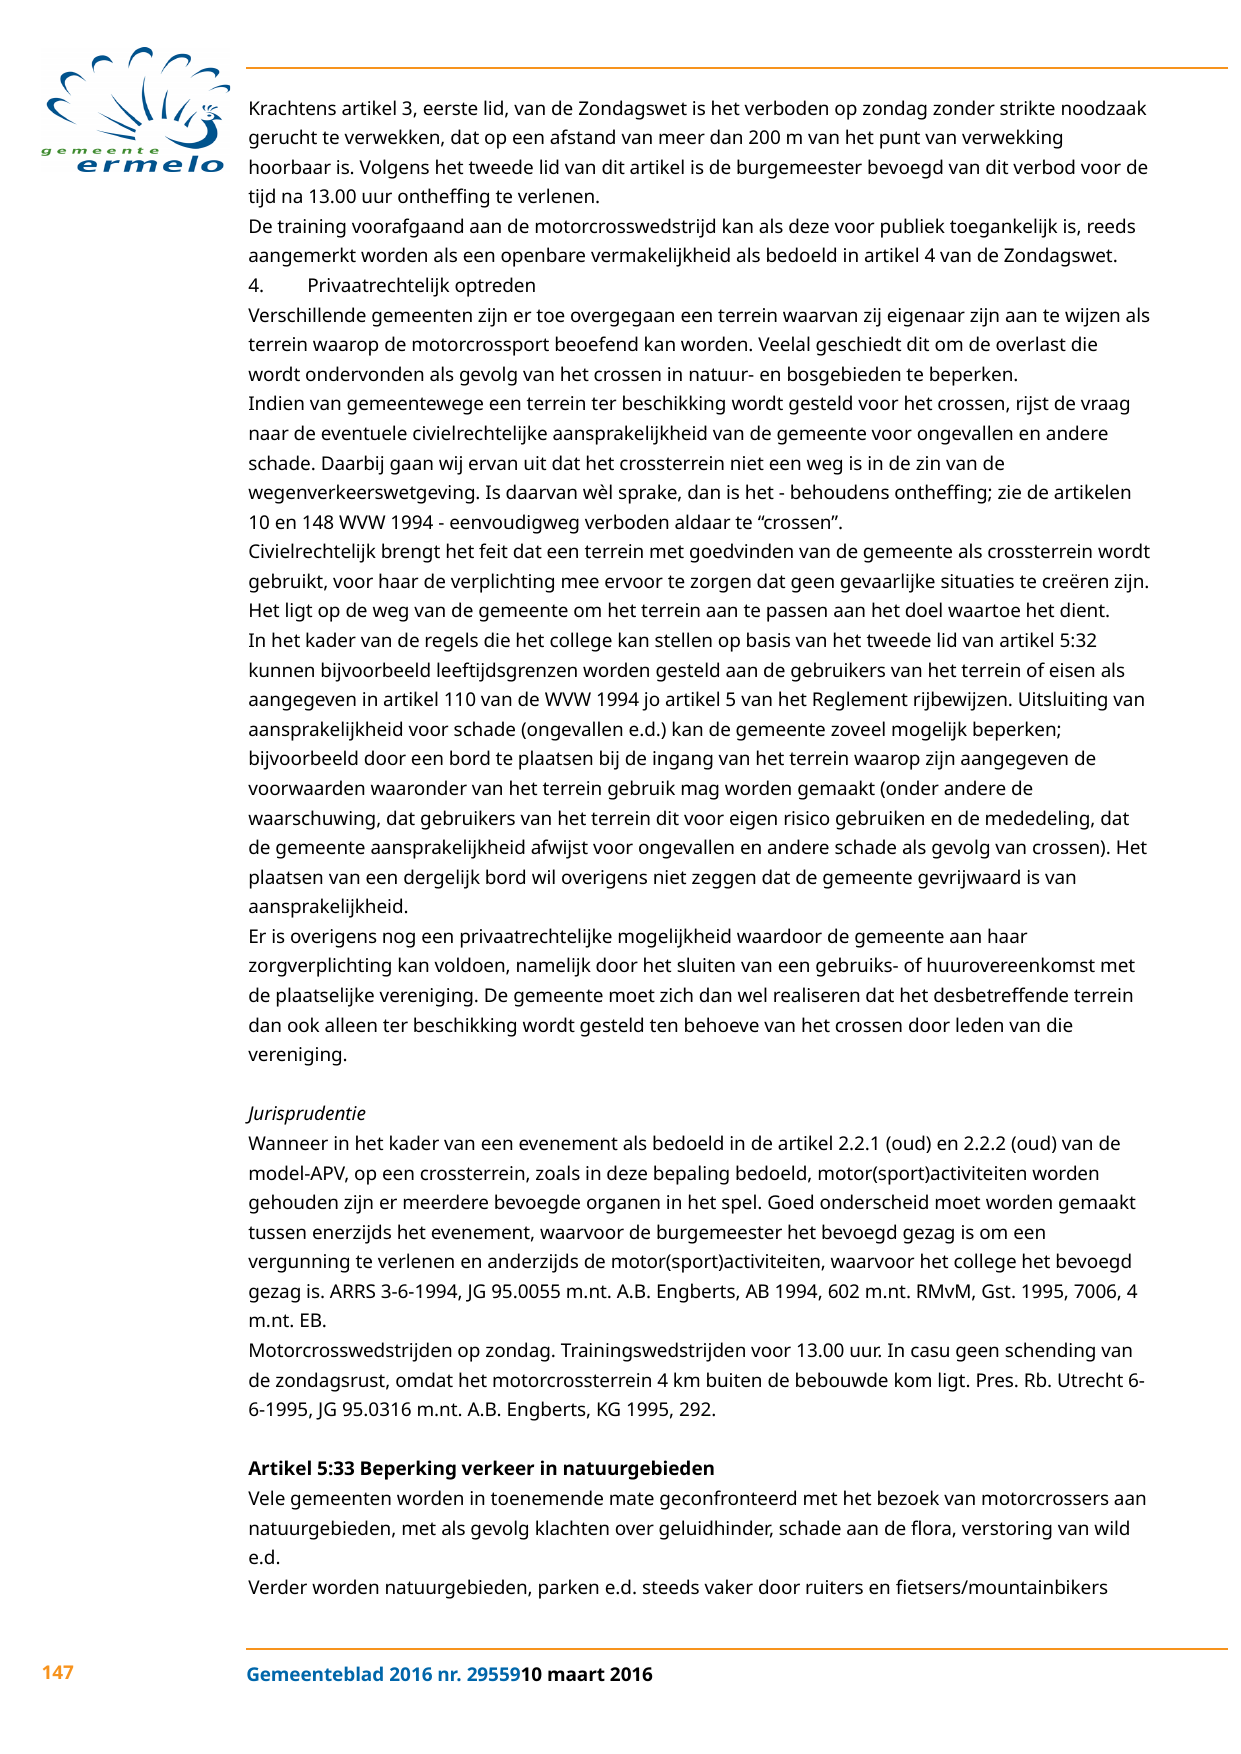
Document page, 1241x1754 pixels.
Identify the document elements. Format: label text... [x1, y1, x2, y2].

text Verschillende gemeenten zijn er toe overgegaan een terrein waarvan zij eigenaar zijn aan te wijzen als terrein waarop de motorcrossport beoefend kan worden. Veelal geschiedt dit om de overlast die wordt ondervonden als gevolg van het crossen in natuur- en bosgebieden te beperken. [248, 302, 1152, 387]
text Wanneer in het kader van een evenement als bedoeld in de artikel 2.2.1 (oud) en 2.2.2 (oud) van de model-APV, op een crossterrein, zoals in deze bepaling bedoeld, motor(sport)activiteiten worden gehouden zijn er meerdere bevoegde organen in het spel. Goed onderscheid moet worden gemaakt tussen enerzijds het evenement, waarvoor de burgemeester het bevoegd gezag is om een vergunning te verlenen en anderzijds de motor(sport)activiteiten, waarvoor het college het bevoegd gezag is. ARRS 3-6-1994, JG 95.0055 m.nt. A.B. Engberts, AB 1994, 602 m.nt. RMvM, Gst. 1995, 7006, 4 m.nt. EB. [248, 1130, 1152, 1333]
text Artikel 5:33 Beperking verkeer in natuurgebieden [248, 1456, 1152, 1481]
text Indien van gemeentewege een terrein ter beschikking wordt gesteld voor het crossen, rijst de vraag naar de eventuele civielrechtelijke aansprakelijkheid van de gemeente voor ongevallen en andere schade. Daarbij gaan wij ervan uit dat het crossterrein niet een weg is in de zin van de wegenverkeerswetgeving. Is daarvan wèl sprake, dan is het - behoudens ontheffing; zie de artikelen 10 en 148 WVW 1994 - eenvoudigweg verboden aldaar te “crossen”. [248, 391, 1152, 535]
text Verder worden natuurgebieden, parken e.d. steeds vaker door ruiters en fietsers/mountainbikers [248, 1574, 1152, 1600]
text Civielrechtelijk brengt het feit dat een terrein met goedvinden van de gemeente als crossterrein wordt gebruikt, voor haar de verplichting mee ervoor te zorgen dat geen gevaarlijke situaties te creëren zijn. Het ligt op de weg van de gemeente om het terrein aan te passen aan het doel waartoe het dient. [248, 538, 1152, 623]
text Motorcrosswedstrijden op zondag. Trainingswedstrijden voor 13.00 uur. In casu geen schending van de zondagsrust, omdat het motorcrossterrein 4 km buiten de bebouwde kom ligt. Pres. Rb. Utrecht 6-6-1995, JG 95.0316 m.nt. A.B. Engberts, KG 1995, 292. [248, 1337, 1152, 1422]
text De training voorafgaand aan de motorcrosswedstrijd kan als deze voor publiek toegankelijk is, reeds aangemerkt worden als een openbare vermakelijkheid als bedoeld in artikel 4 van de Zondagswet. [248, 213, 1152, 268]
text Vele gemeenten worden in toenemende mate geconfronteerd met het bezoek van motorcrossers aan natuurgebieden, met als gevolg klachten over geluidhinder, schade aan de flora, verstoring van wild e.d. [248, 1485, 1152, 1570]
picture [41, 47, 231, 172]
text In het kader van de regels die het college kan stellen op basis van het tweede lid van artikel 5:32 kunnen bijvoorbeeld leeftijdsgrenzen worden gesteld aan de gebruikers van het terrein of eisen als aangegeven in artikel 110 van de WVW 1994 jo artikel 5 van het Reglement rijbewijzen. Uitsluiting van aansprakelijkheid voor schade (ongevallen e.d.) kan de gemeente zoveel mogelijk beperken; bijvoorbeeld door een bord te plaatsen bij de ingang van het terrein waarop zijn aangegeven de voorwaarden waaronder van het terrein gebruik mag worden gemaakt (onder andere de waarschuwing, dat gebruikers van het terrein dit voor eigen risico gebruiken en de mededeling, dat de gemeente aansprakelijkheid afwijst voor ongevallen en andere schade als gevolg van crossen). Het plaatsen van een dergelijk bord wil overigens niet zeggen dat de gemeente gevrijwaard is van aansprakelijkheid. [248, 627, 1152, 919]
text Jurisprudentie [248, 1101, 1152, 1126]
text Er is overigens nog een privaatrechtelijke mogelijkheid waardoor de gemeente aan haar zorgverplichting kan voldoen, namelijk door het sluiten van een gebruiks- of huurovereenkomst met de plaatselijke vereniging. De gemeente moet zich dan wel realiseren dat het desbetreffende terrein dan ook alleen ter beschikking wordt gesteld ten behoeve van het crossen door leden van die vereniging. [248, 923, 1152, 1067]
list Privaatrechtelijk optreden [248, 272, 1152, 298]
text Krachtens artikel 3, eerste lid, van de Zondagswet is het verboden op zondag zonder strikte noodzaak gerucht te verwekken, dat op een afstand van meer dan 200 m van het punt van verwekking hoorbaar is. Volgens het tweede lid van dit artikel is de burgemeester bevoegd van dit verbod voor de tijd na 13.00 uur ontheffing te verlenen. [248, 95, 1152, 209]
